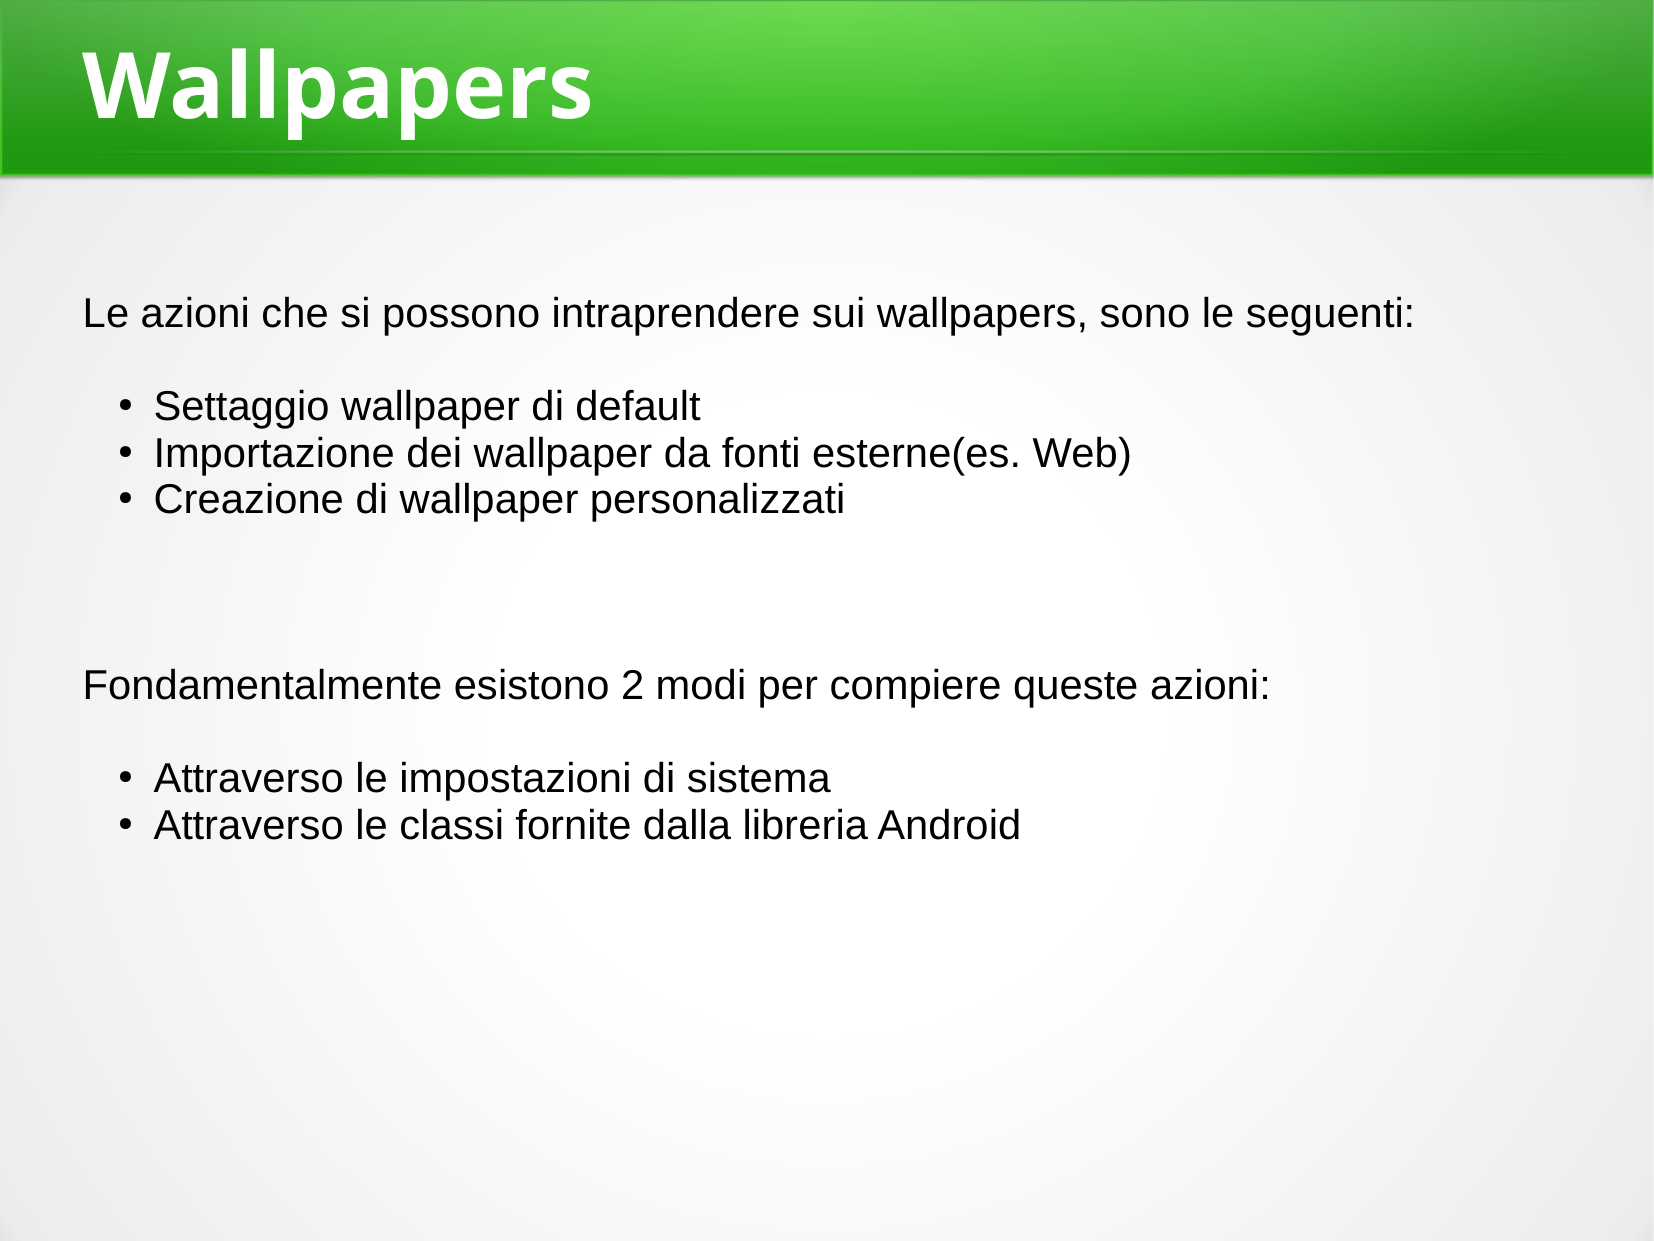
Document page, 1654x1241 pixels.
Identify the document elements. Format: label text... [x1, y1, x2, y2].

title Wallpapers [82, 11, 1571, 154]
subtitle Le azioni che si possono intraprendere sui wallpapers, sono le seguenti: Settaggio wallpaper di default Importazione dei wallpaper da fonti esterne(es. Web) Creazione di wallpaper personalizzati Fondamentalmente esistono 2 modi per compiere queste azioni: Attraverso le impostazioni di sistema Attraverso le classi fornite dalla libreria Android [82, 290, 1571, 1010]
picture [0, 0, 1654, 1241]
